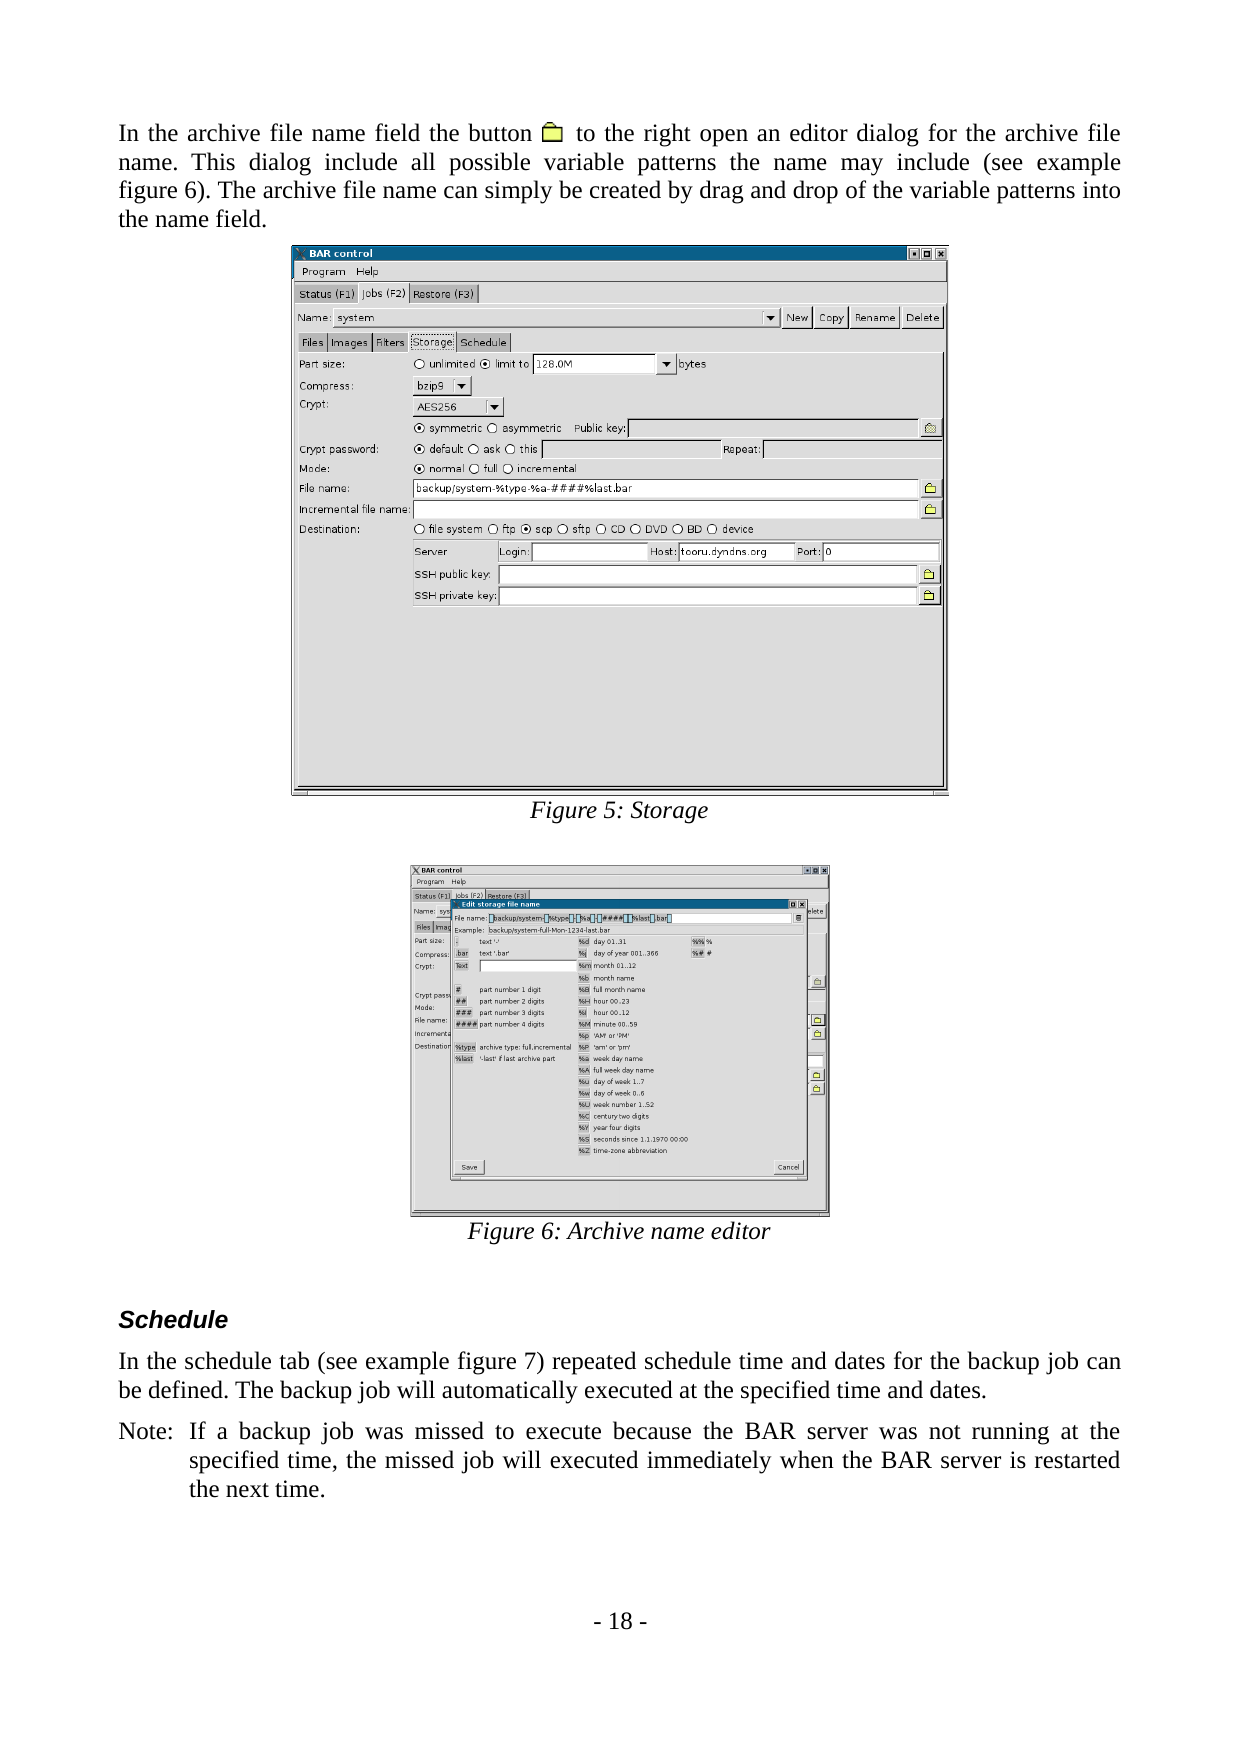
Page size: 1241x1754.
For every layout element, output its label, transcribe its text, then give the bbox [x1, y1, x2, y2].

picture [291, 245, 949, 796]
subtitle Schedule [118, 1217, 1122, 1334]
picture [542, 122, 568, 142]
picture [410, 865, 830, 1217]
text Note: If a backup job was missed to execute because the BAR server was not running at the specified time, the missed job will executed immediately when the BAR server is restarted the next time. [118, 1416, 1122, 1503]
text In the archive file name field the button to the right open an editor dialog for the archive file name. This dialog include all possible variable patterns the name may include (see example figure 6). The archive file name can simply be created by drag and drop of the variable patterns into the name field. [118, 118, 1122, 233]
text In the schedule tab (see example figure 7) repeated schedule time and dates for the backup job can be defined. The backup job will automatically executed at the specified time and dates. [118, 1346, 1122, 1404]
text Figure 5: Storage [291, 796, 949, 824]
text Figure 6: Archive name editor [410, 1217, 830, 1245]
